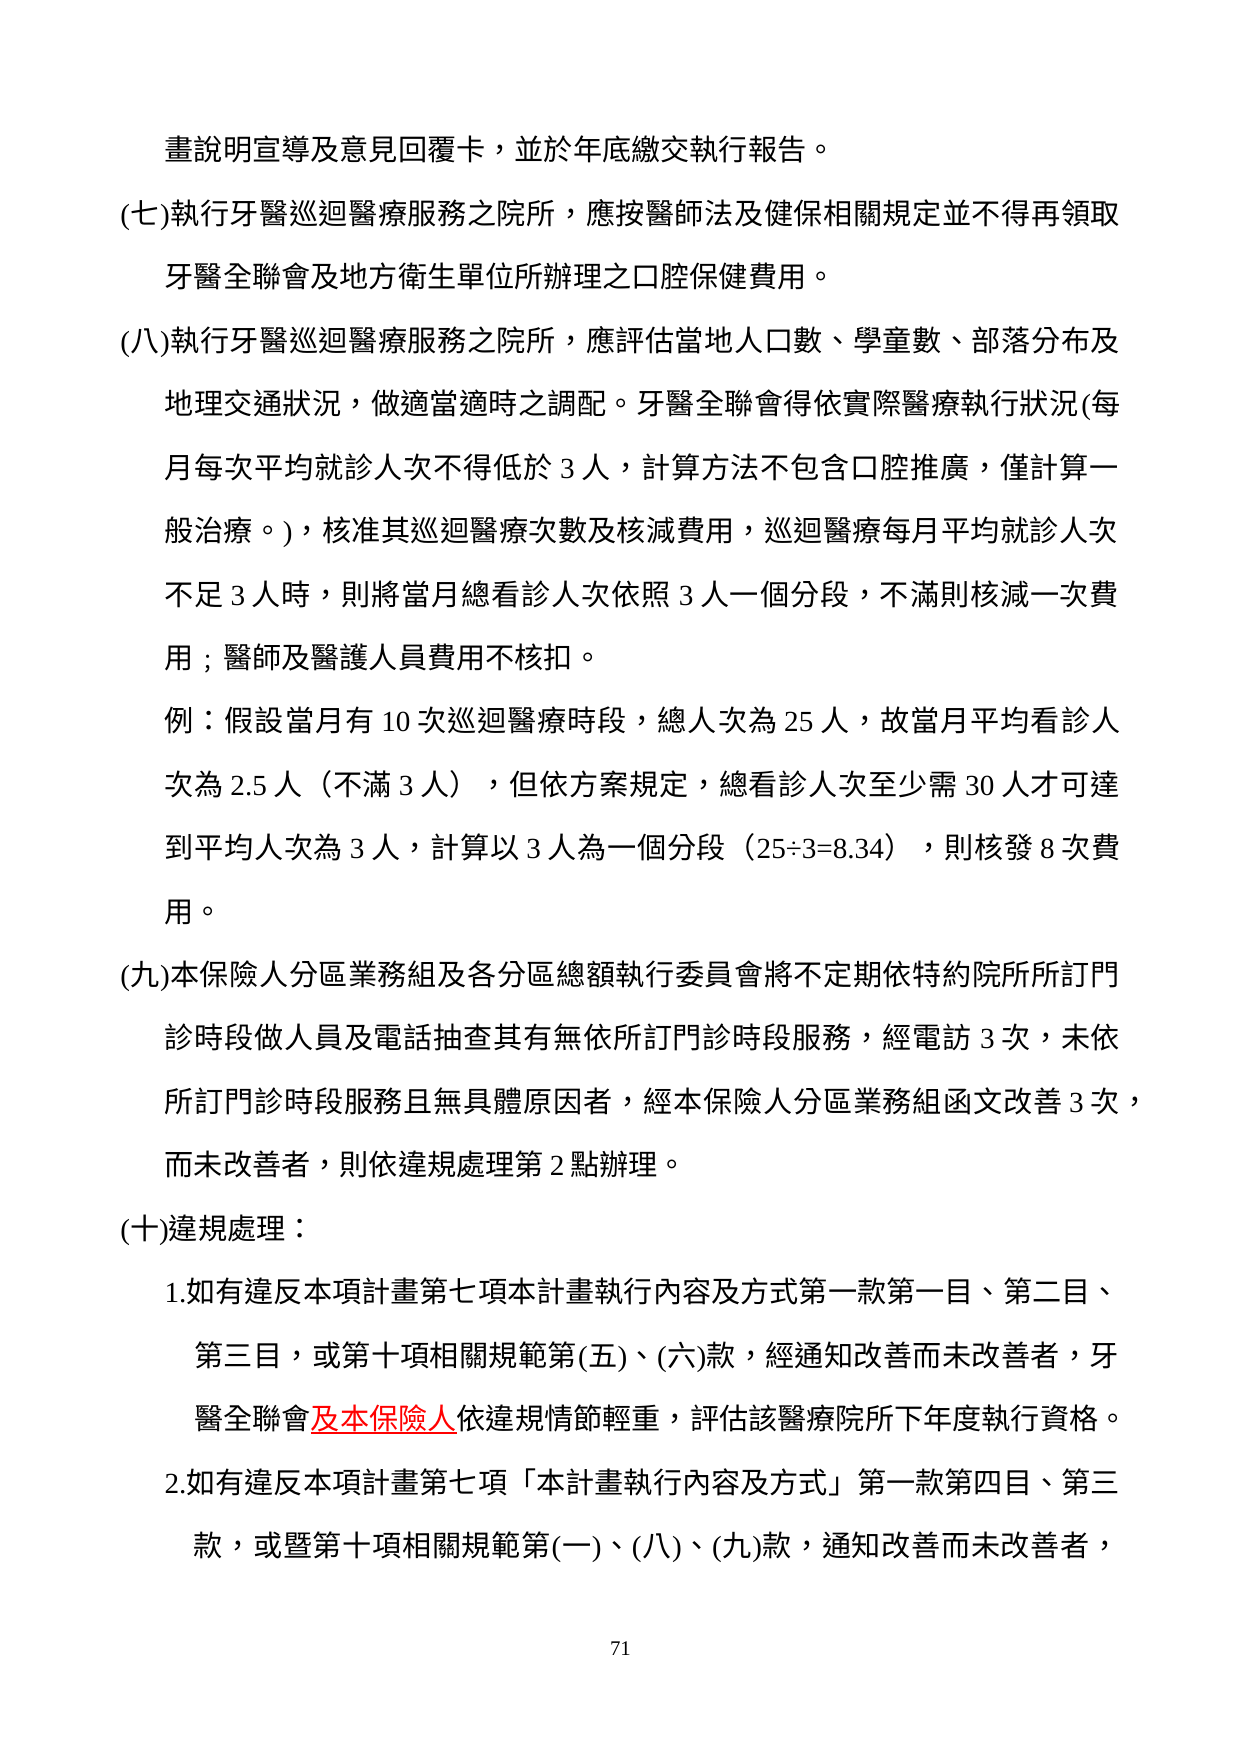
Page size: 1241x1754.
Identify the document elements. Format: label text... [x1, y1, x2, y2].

text (七)執行牙醫巡迴醫療服務之院所，應按醫師法及健保相關規定並不得再領取牙醫全聯會及地方衛生單位所辦理之口腔保健費用。 [120, 190, 1120, 296]
text 2.如有違反本項計畫第七項「本計畫執行內容及方式」第一款第四目、第三款，或暨第十項相關規範第(一)、(八)、(九)款，通知改善而未改善者， [164, 1459, 1120, 1565]
text 例：假設當月有10次巡迴醫療時段，總人次為25人，故當月平均看診人次為2.5人（不滿3人），但依方案規定，總看診人次至少需30人才可達到平均人次為3人，計算以3人為一個分段（25÷3=8.34），則核發8次費用。 [164, 698, 1120, 931]
text (九)本保險人分區業務組及各分區總額執行委員會將不定期依特約院所所訂門診時段做人員及電話抽查其有無依所訂門診時段服務，經電訪3次，未依所訂門診時段服務且無具體原因者，經本保險人分區業務組函文改善3次，而未改善者，則依違規處理第2點辦理。 [120, 952, 1120, 1184]
text 畫說明宣導及意見回覆卡，並於年底繳交執行報告。 [120, 127, 1120, 169]
text (八)執行牙醫巡迴醫療服務之院所，應評估當地人口數、學童數、部落分布及地理交通狀況，做適當適時之調配。牙醫全聯會得依實際醫療執行狀況(每月每次平均就診人次不得低於3人，計算方法不包含口腔推廣，僅計算一般治療。)，核准其巡迴醫療次數及核減費用，巡迴醫療每月平均就診人次不足3人時，則將當月總看診人次依照3人一個分段，不滿則核減一次費用﹔醫師及醫護人員費用不核扣。 [120, 317, 1120, 677]
text 1.如有違反本項計畫第七項本計畫執行內容及方式第一款第一目、第二目、第三目，或第十項相關規範第(五)、(六)款，經通知改善而未改善者，牙醫全聯會及本保險人依違規情節輕重，評估該醫療院所下年度執行資格。 [164, 1269, 1120, 1438]
text (十)違規處理： [120, 1205, 1120, 1248]
